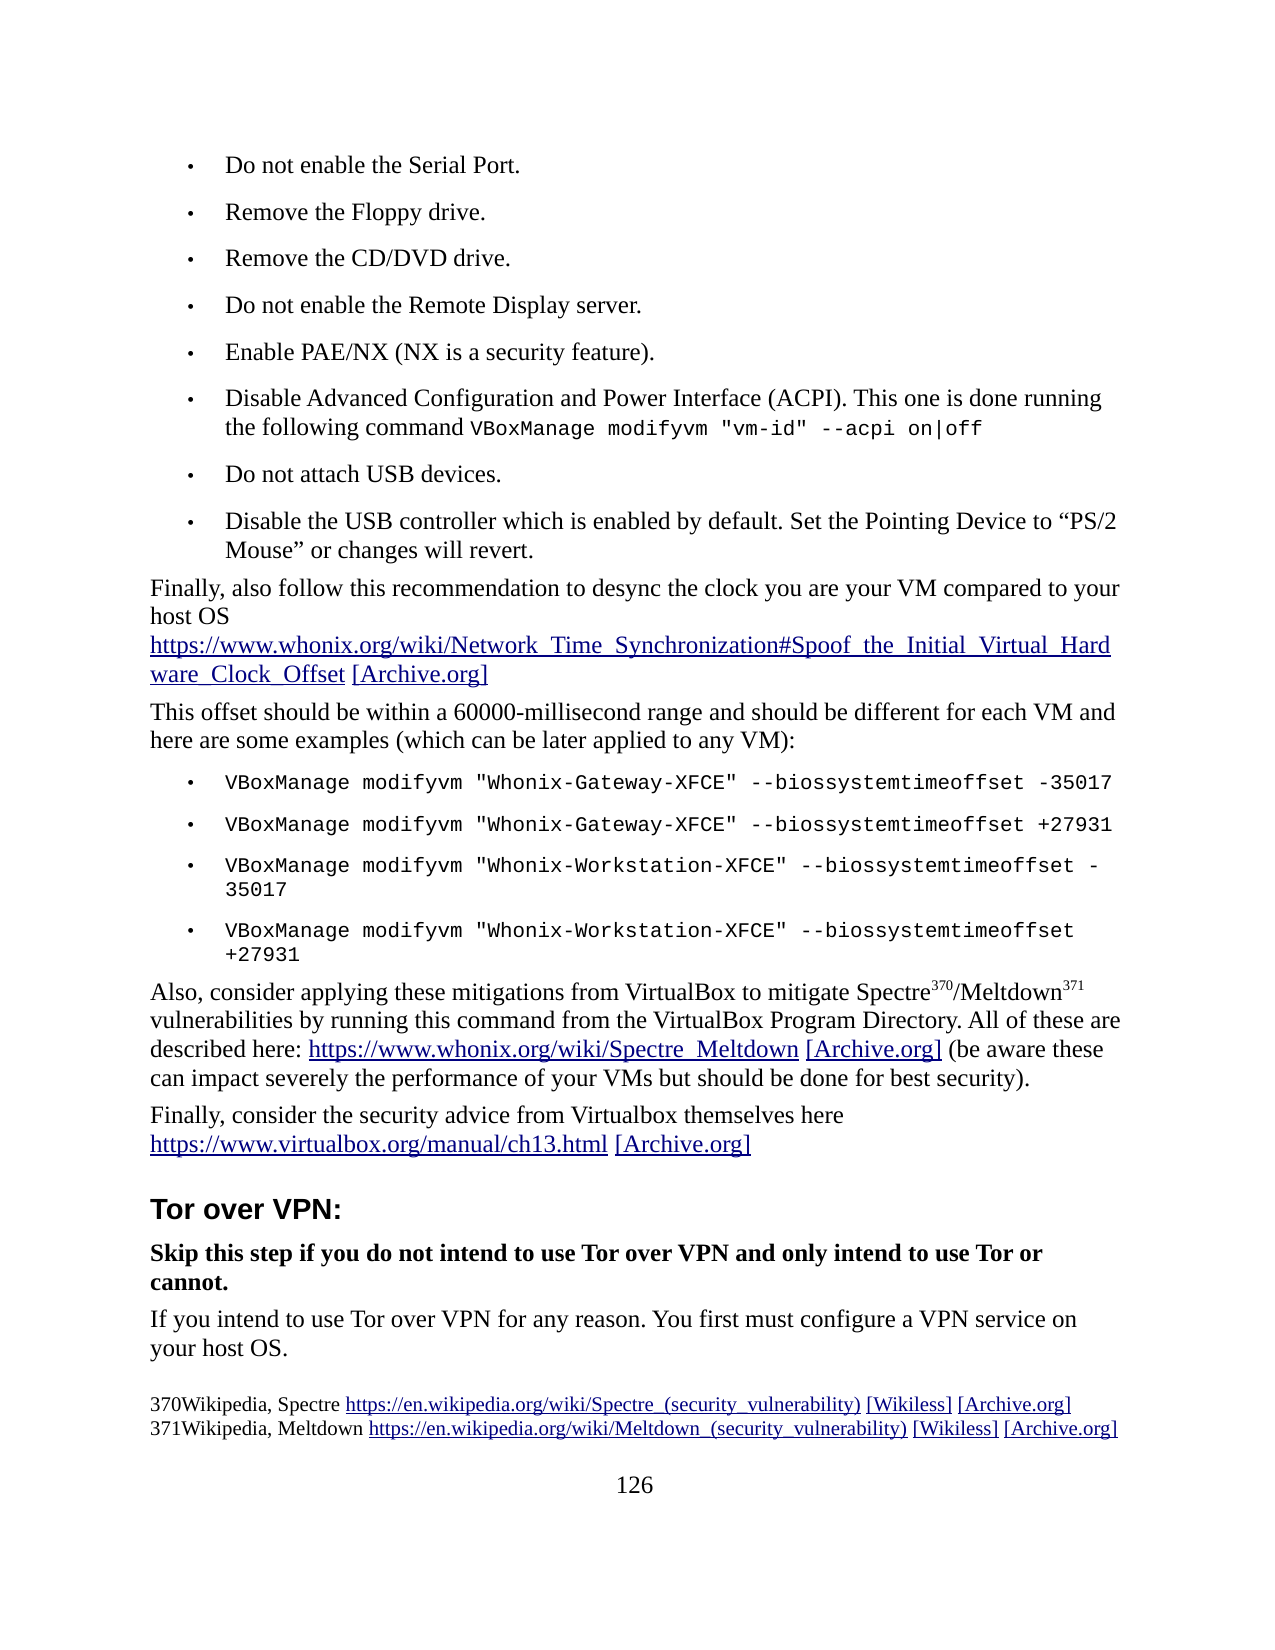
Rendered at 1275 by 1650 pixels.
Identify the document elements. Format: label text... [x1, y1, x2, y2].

text Finally, consider the security advice from Virtualbox themselves here https://www.virtualbox.org/manual/ch13.html [Archive.org] [150, 1101, 1125, 1158]
list Remove the CD/DVD drive. [187, 243, 1125, 272]
list VBoxManage modifyvm "Whonix-Workstation-XFCE" --biossystemtimeoffset +27931 [187, 920, 1125, 968]
list Enable PAE/NX (NX is a security feature). [187, 337, 1125, 365]
list Remove the Floppy drive. [187, 197, 1125, 225]
list Do not enable the Serial Port. [187, 150, 1125, 179]
list VBoxManage modifyvm "Whonix-Gateway-XFCE" --biossystemtimeoffset -35017 [187, 772, 1125, 796]
list Do not enable the Remote Display server. [187, 290, 1125, 319]
list VBoxManage modifyvm "Whonix-Workstation-XFCE" --biossystemtimeoffset -35017 [187, 855, 1125, 902]
text Skip this step if you do not intend to use Tor over VPN and only intend to use Tor or cannot. [150, 1238, 1125, 1296]
list Do not attach USB devices. [187, 459, 1125, 488]
text Also, consider applying these mitigations from VirtualBox to mitigate Spectre/Meltdown vulnerabilities by running this command from the VirtualBox Program Directory. All of these are described here: https://www.whonix.org/wiki/Spectre_Meltdown [Archive.org] (be aware these can impact severely the performance of your VMs but should be done for best security). [150, 977, 1125, 1092]
text Wikipedia, Meltdown https://en.wikipedia.org/wiki/Meltdown_(security_vulnerability) [Wikiless] [Archive.org] [150, 1416, 1125, 1440]
list Disable Advanced Configuration and Power Interface (ACPI). This one is done running the following command VBoxManage modifyvm "vm-id" --acpi on|off [187, 383, 1125, 442]
subtitle Tor over VPN: [150, 1192, 1125, 1226]
list Disable the USB controller which is enabled by default. Set the Pointing Device to “PS/2 Mouse” or changes will revert. [187, 506, 1125, 564]
list VBoxManage modifyvm "Whonix-Gateway-XFCE" --biossystemtimeoffset +27931 [187, 814, 1125, 837]
text Wikipedia, Spectre https://en.wikipedia.org/wiki/Spectre_(security_vulnerability) [Wikiless] [Archive.org] [150, 1392, 1125, 1416]
text This offset should be within a 60000-millisecond range and should be different for each VM and here are some examples (which can be later applied to any VM): [150, 697, 1125, 754]
text Finally, also follow this recommendation to desync the clock you are your VM compared to your host OS https://www.whonix.org/wiki/Network_Time_Synchronization#Spoof_the_Initial_Virtual_Hardware_Clock_Offset [Archive.org] [150, 573, 1125, 688]
text If you intend to use Tor over VPN for any reason. You first must configure a VPN service on your host OS. [150, 1304, 1125, 1362]
